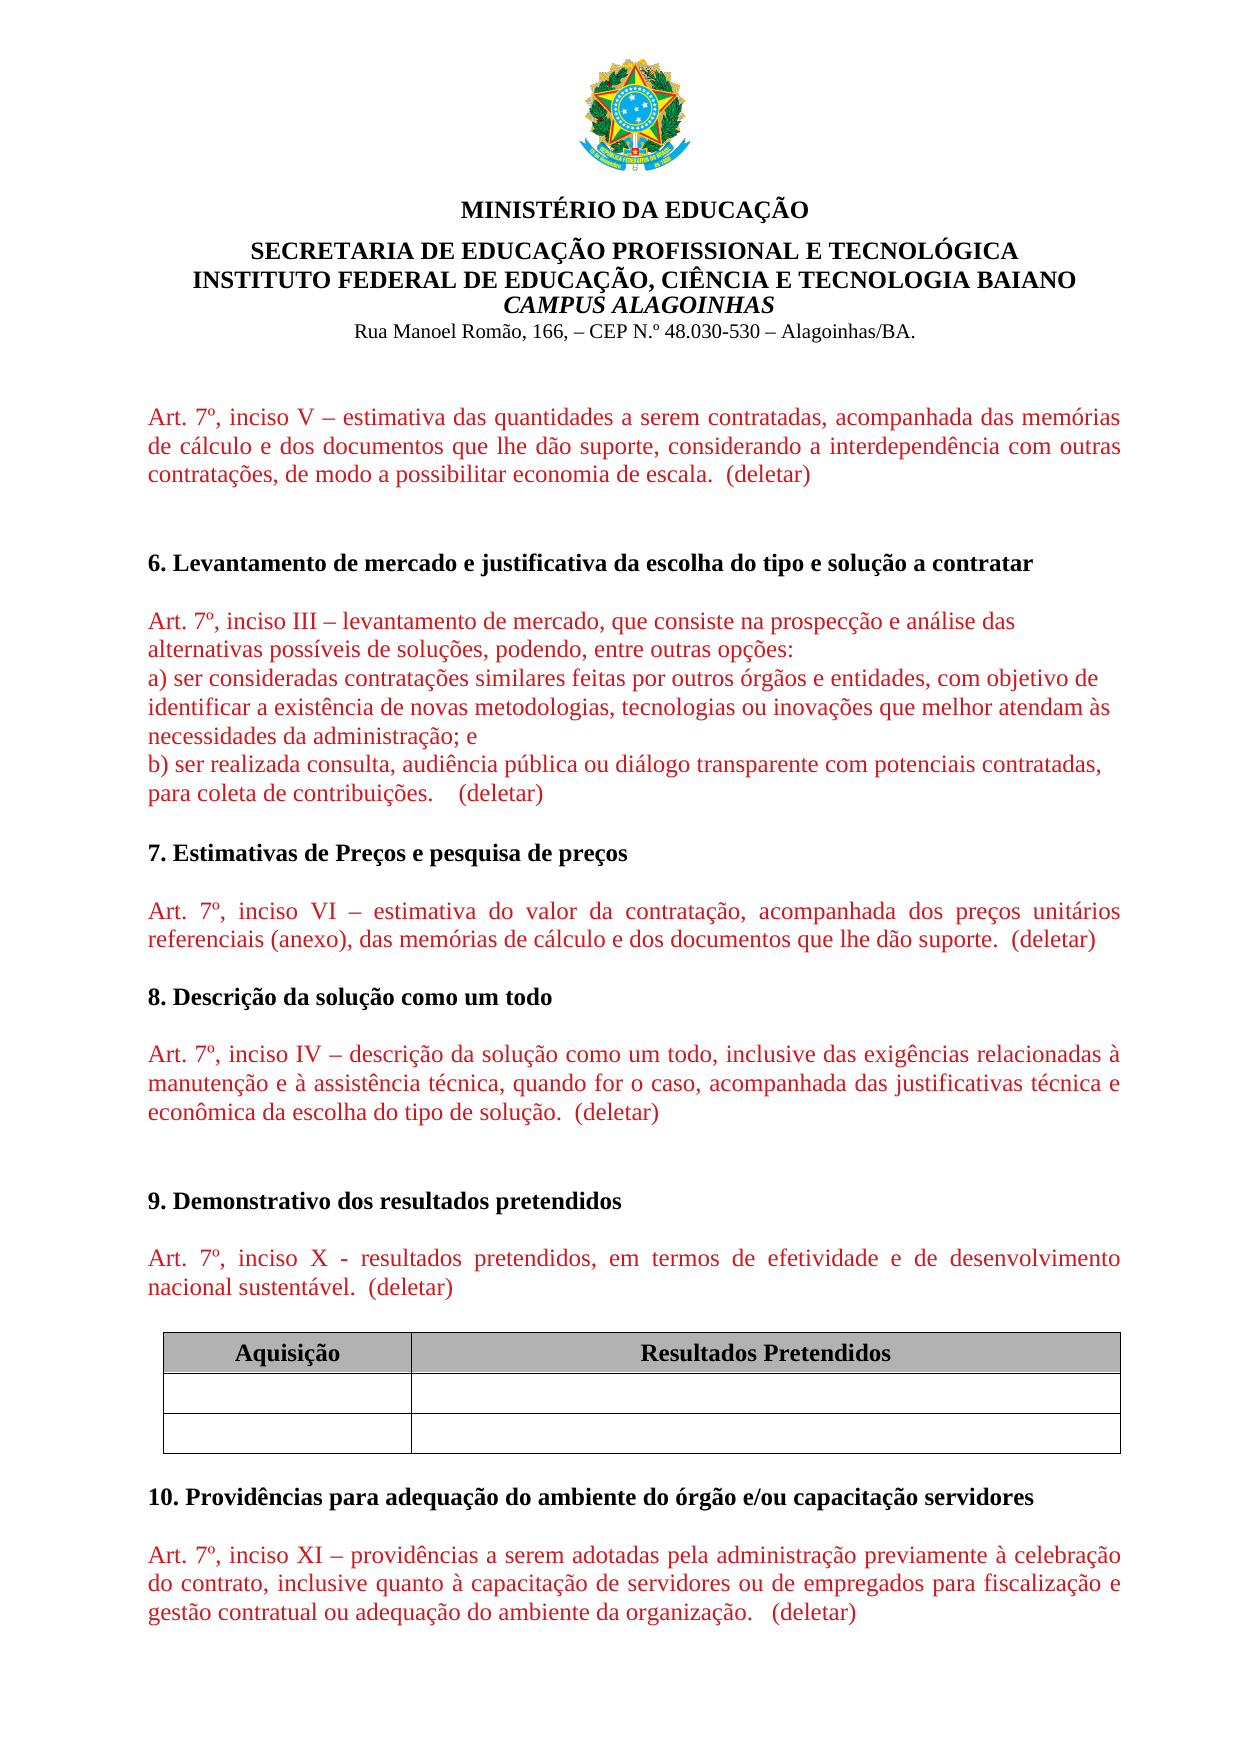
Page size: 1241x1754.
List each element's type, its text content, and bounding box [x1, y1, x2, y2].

text Art. 7º, inciso IV – descrição da solução como um todo, inclusive das exigências relacionadas à manutenção e à assistência técnica, quando for o caso, acompanhada das justificativas técnica e econômica da escolha do tipo de solução. (deletar) [148, 1039, 1122, 1126]
text 8. Descrição da solução como um todo [148, 982, 1122, 1011]
text Art. 7º, inciso VI – estimativa do valor da contratação, acompanhada dos preços unitários referenciais (anexo), das memórias de cálculo e dos documentos que lhe dão suporte. (deletar) [148, 896, 1122, 953]
table_cell [164, 1414, 411, 1453]
table_cell [164, 1374, 411, 1413]
table_header Aquisição [164, 1333, 411, 1372]
table_header Resultados Pretendidos [412, 1333, 1120, 1372]
text 10. Providências para adequação do ambiente do órgão e/ou capacitação servidores [148, 1482, 1122, 1511]
picture [601, 157, 620, 167]
picture [579, 59, 691, 171]
text Art. 7º, inciso III – levantamento de mercado, que consiste na prospecção e análise das alternativas possíveis de soluções, podendo, entre outras opções: a) ser consideradas contratações similares feitas por outros órgãos e entidades, com objetivo de identificar a existência de novas metodologias, tecnologias ou inovações que melhor atendam às necessidades da administração; e b) ser realizada consulta, audiência pública ou diálogo transparente com potenciais contratadas, para coleta de contribuições. (deletar) [148, 606, 1122, 807]
table_cell [412, 1414, 1120, 1453]
text Art. 7º, inciso V – estimativa das quantidades a serem contratadas, acompanhada das memórias de cálculo e dos documentos que lhe dão suporte, considerando a interdependência com outras contratações, de modo a possibilitar economia de escala. (deletar) [148, 402, 1122, 488]
text Art. 7º, inciso X - resultados pretendidos, em termos de efetividade e de desenvolvimento nacional sustentável. (deletar) [148, 1243, 1122, 1301]
picture [599, 148, 607, 154]
text Art. 7º, inciso XI – providências a serem adotadas pela administração previamente à celebração do contrato, inclusive quanto à capacitação de servidores ou de empregados para fiscalização e gestão contratual ou adequação do ambiente da organização. (deletar) [148, 1540, 1122, 1626]
table_cell [412, 1374, 1120, 1413]
picture [657, 148, 669, 157]
text 7. Estimativas de Preços e pesquisa de preços [148, 838, 1122, 867]
text 9. Demonstrativo dos resultados pretendidos [148, 1186, 1122, 1214]
text 6. Levantamento de mercado e justificativa da escolha do tipo e solução a contratar [148, 548, 1122, 577]
